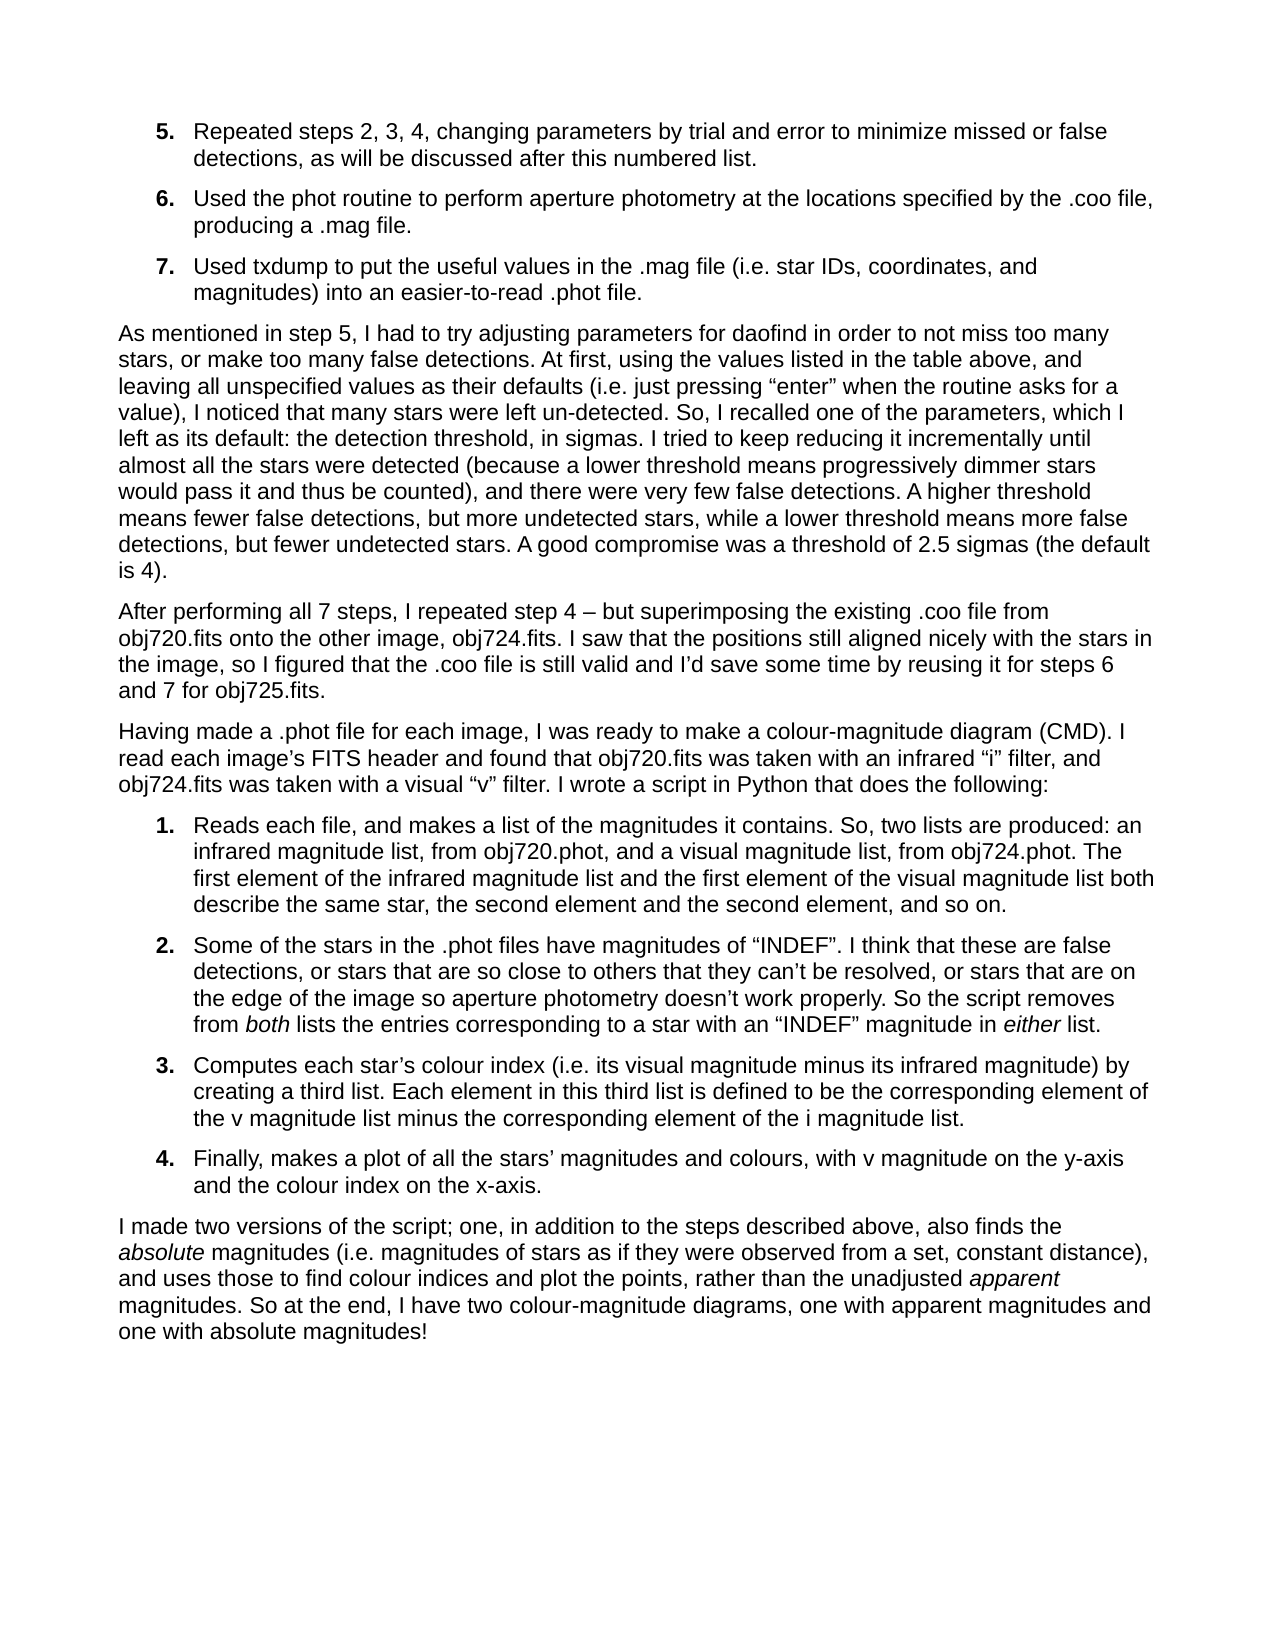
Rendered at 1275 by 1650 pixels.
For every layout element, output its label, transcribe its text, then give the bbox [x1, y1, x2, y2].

list Used txdump to put the useful values in the .mag file (i.e. star IDs, coordinates, and magnitudes) into an easier-to-read .phot file. [156, 253, 1157, 305]
text I made two versions of the script; one, in addition to the steps described above, also finds the absolute magnitudes (i.e. magnitudes of stars as if they were observed from a set, constant distance), and uses those to find colour indices and plot the points, rather than the unadjusted apparent magnitudes. So at the end, I have two colour-magnitude diagrams, one with apparent magnitudes and one with absolute magnitudes! [118, 1213, 1157, 1344]
list Some of the stars in the .phot files have magnitudes of “INDEF”. I think that these are false detections, or stars that are so close to others that they can’t be resolved, or stars that are on the edge of the image so aperture photometry doesn’t work properly. So the script removes from both lists the entries corresponding to a star with an “INDEF” magnitude in either list. [156, 932, 1157, 1037]
list Reads each file, and makes a list of the magnitudes it contains. So, two lists are produced: an infrared magnitude list, from obj720.phot, and a visual magnitude list, from obj724.phot. The first element of the infrared magnitude list and the first element of the visual magnitude list both describe the same star, the second element and the second element, and so on. [156, 812, 1157, 917]
list Repeated steps 2, 3, 4, changing parameters by trial and error to minimize missed or false detections, as will be discussed after this numbered list. [156, 118, 1157, 171]
list Finally, makes a plot of all the stars’ magnitudes and colours, with v magnitude on the y-axis and the colour index on the x-axis. [156, 1145, 1157, 1198]
list Computes each star’s colour index (i.e. its visual magnitude minus its infrared magnitude) by creating a third list. Each element in this third list is defined to be the corresponding element of the v magnitude list minus the corresponding element of the i magnitude list. [156, 1052, 1157, 1131]
text As mentioned in step 5, I had to try adjusting parameters for daofind in order to not miss too many stars, or make too many false detections. At first, using the values listed in the table above, and leaving all unspecified values as their defaults (i.e. just pressing “enter” when the routine asks for a value), I noticed that many stars were left un-detected. So, I recalled one of the parameters, which I left as its default: the detection threshold, in sigmas. I tried to keep reducing it incrementally until almost all the stars were detected (because a lower threshold means progressively dimmer stars would pass it and thus be counted), and there were very few false detections. A higher threshold means fewer false detections, but more undetected stars, while a lower threshold means more false detections, but fewer undetected stars. A good compromise was a threshold of 2.5 sigmas (the default is 4). [118, 320, 1157, 583]
text Having made a .phot file for each image, I was ready to make a colour-magnitude diagram (CMD). I read each image’s FITS header and found that obj720.fits was taken with an infrared “i” filter, and obj724.fits was taken with a visual “v” filter. I wrote a script in Python that does the following: [118, 718, 1157, 797]
text After performing all 7 steps, I repeated step 4 – but superimposing the existing .coo file from obj720.fits onto the other image, obj724.fits. I saw that the positions still aligned nicely with the stars in the image, so I figured that the .coo file is still valid and I’d save some time by reusing it for steps 6 and 7 for obj725.fits. [118, 598, 1157, 703]
list Used the phot routine to perform aperture photometry at the locations specified by the .coo file, producing a .mag file. [156, 185, 1157, 238]
